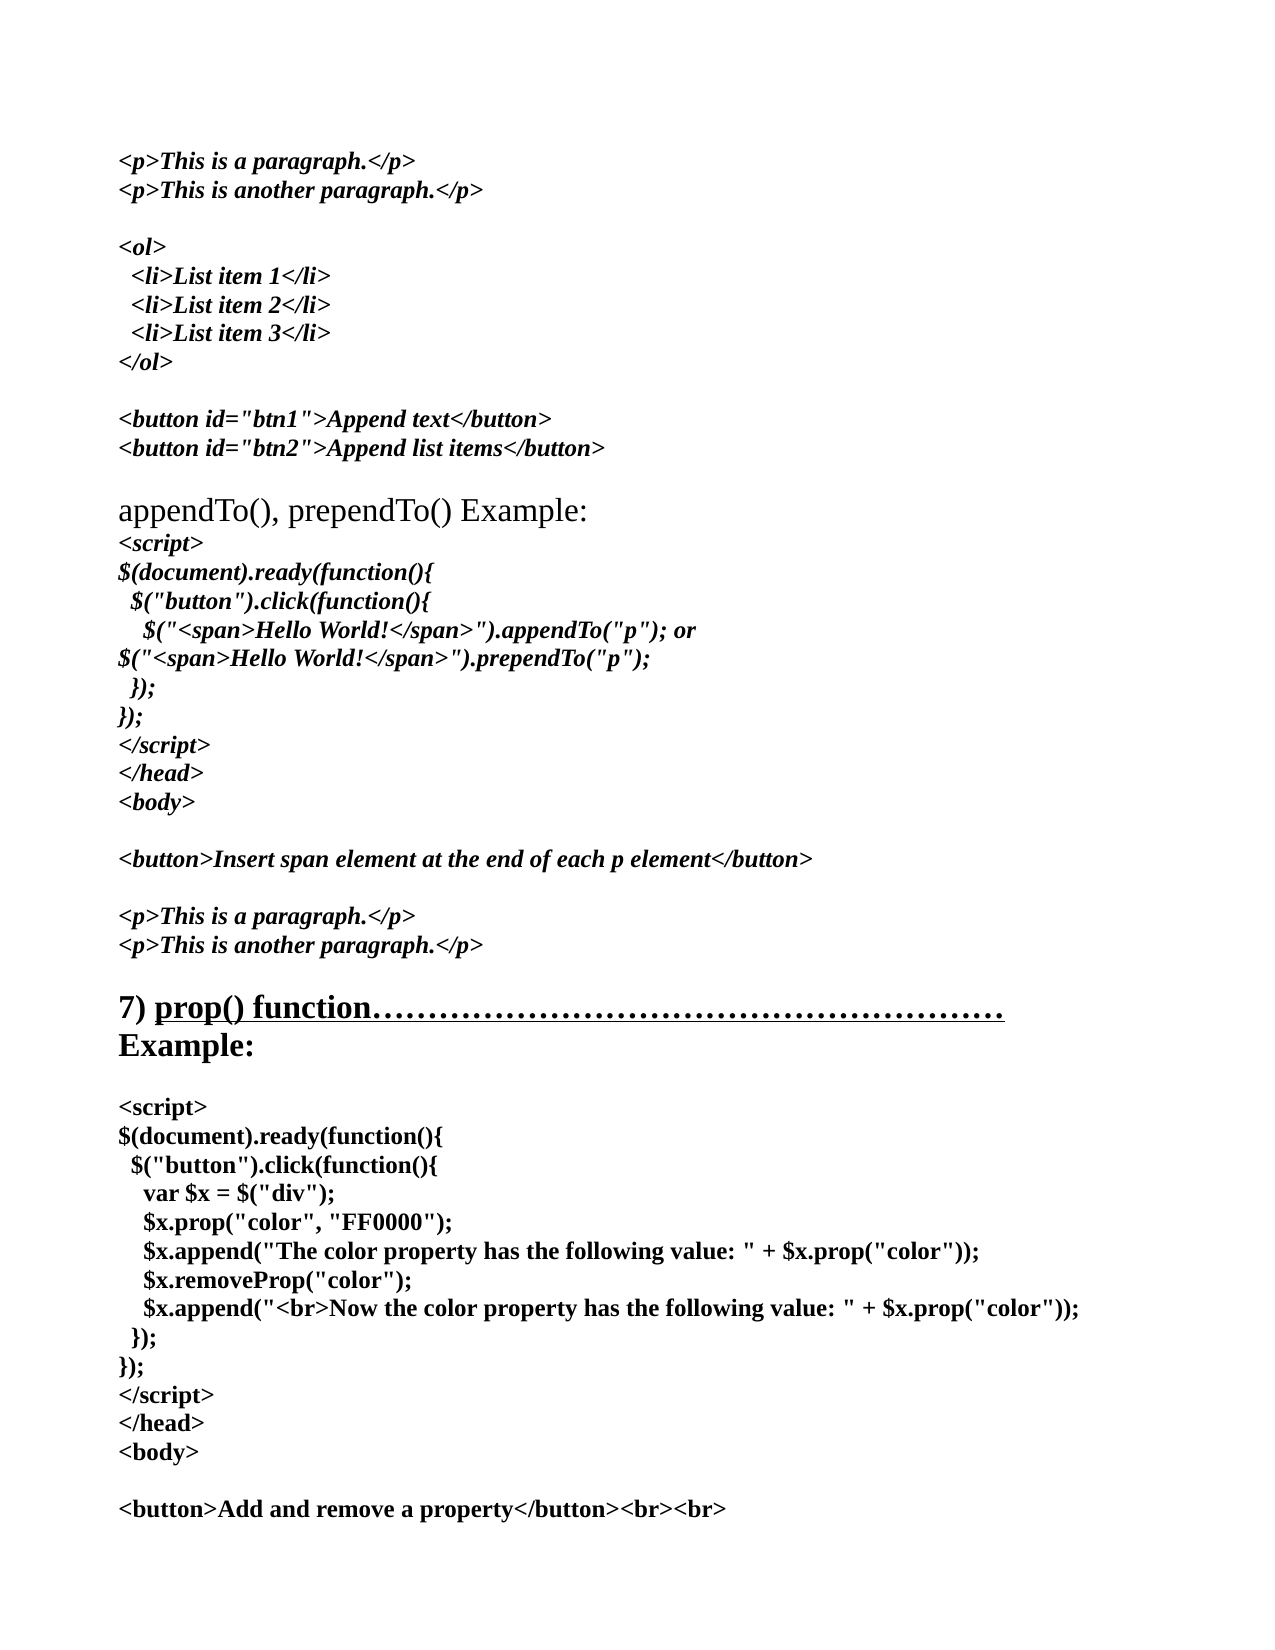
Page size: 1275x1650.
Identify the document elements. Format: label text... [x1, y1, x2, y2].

text <body> [118, 787, 1157, 816]
text 7) prop() function………………………………………………… [118, 987, 1157, 1026]
text </script> [118, 730, 1157, 758]
text $("button").click(function(){ [118, 1150, 1157, 1178]
text <li>List item 2</li> [118, 290, 1157, 318]
text }); [118, 1351, 1157, 1380]
text $(document).ready(function(){ [118, 1121, 1157, 1150]
text <p>This is a paragraph.</p> [118, 901, 1157, 930]
text }); [118, 1322, 1157, 1351]
text <body> [118, 1437, 1157, 1466]
text }); [118, 672, 1157, 701]
text <p>This is another paragraph.</p> [118, 930, 1157, 959]
text </head> [118, 758, 1157, 787]
text $x.removeProp("color"); [118, 1265, 1157, 1293]
text $x.append("<br>Now the color property has the following value: " + $x.prop("color")); [118, 1293, 1157, 1322]
text <button>Add and remove a property</button><br><br> [118, 1494, 1157, 1523]
text $("<span>Hello World!</span>").prependTo("p"); [118, 643, 1157, 672]
text $("button").click(function(){ [118, 586, 1157, 615]
text <button id="btn1">Append text</button> [118, 404, 1157, 433]
text </ol> [118, 347, 1157, 376]
text <ol> [118, 232, 1157, 261]
text <p>This is another paragraph.</p> [118, 175, 1157, 204]
text <li>List item 3</li> [118, 318, 1157, 347]
text var $x = $("div"); [118, 1178, 1157, 1207]
text <button>Insert span element at the end of each p element</button> [118, 844, 1157, 873]
text <script> [118, 1092, 1157, 1121]
text </head> [118, 1408, 1157, 1437]
text <script> [118, 528, 1157, 557]
text <button id="btn2">Append list items</button> [118, 433, 1157, 462]
text $x.append("The color property has the following value: " + $x.prop("color")); [118, 1236, 1157, 1265]
text Example: [118, 1026, 1157, 1064]
text $x.prop("color", "FF0000"); [118, 1207, 1157, 1236]
text appendTo(), prependTo() Example: [118, 490, 1157, 528]
text <li>List item 1</li> [118, 261, 1157, 290]
text $("<span>Hello World!</span>").appendTo("p"); or [118, 615, 1157, 643]
text $(document).ready(function(){ [118, 557, 1157, 586]
text <p>This is a paragraph.</p> [118, 146, 1157, 175]
text }); [118, 701, 1157, 730]
text </script> [118, 1380, 1157, 1408]
